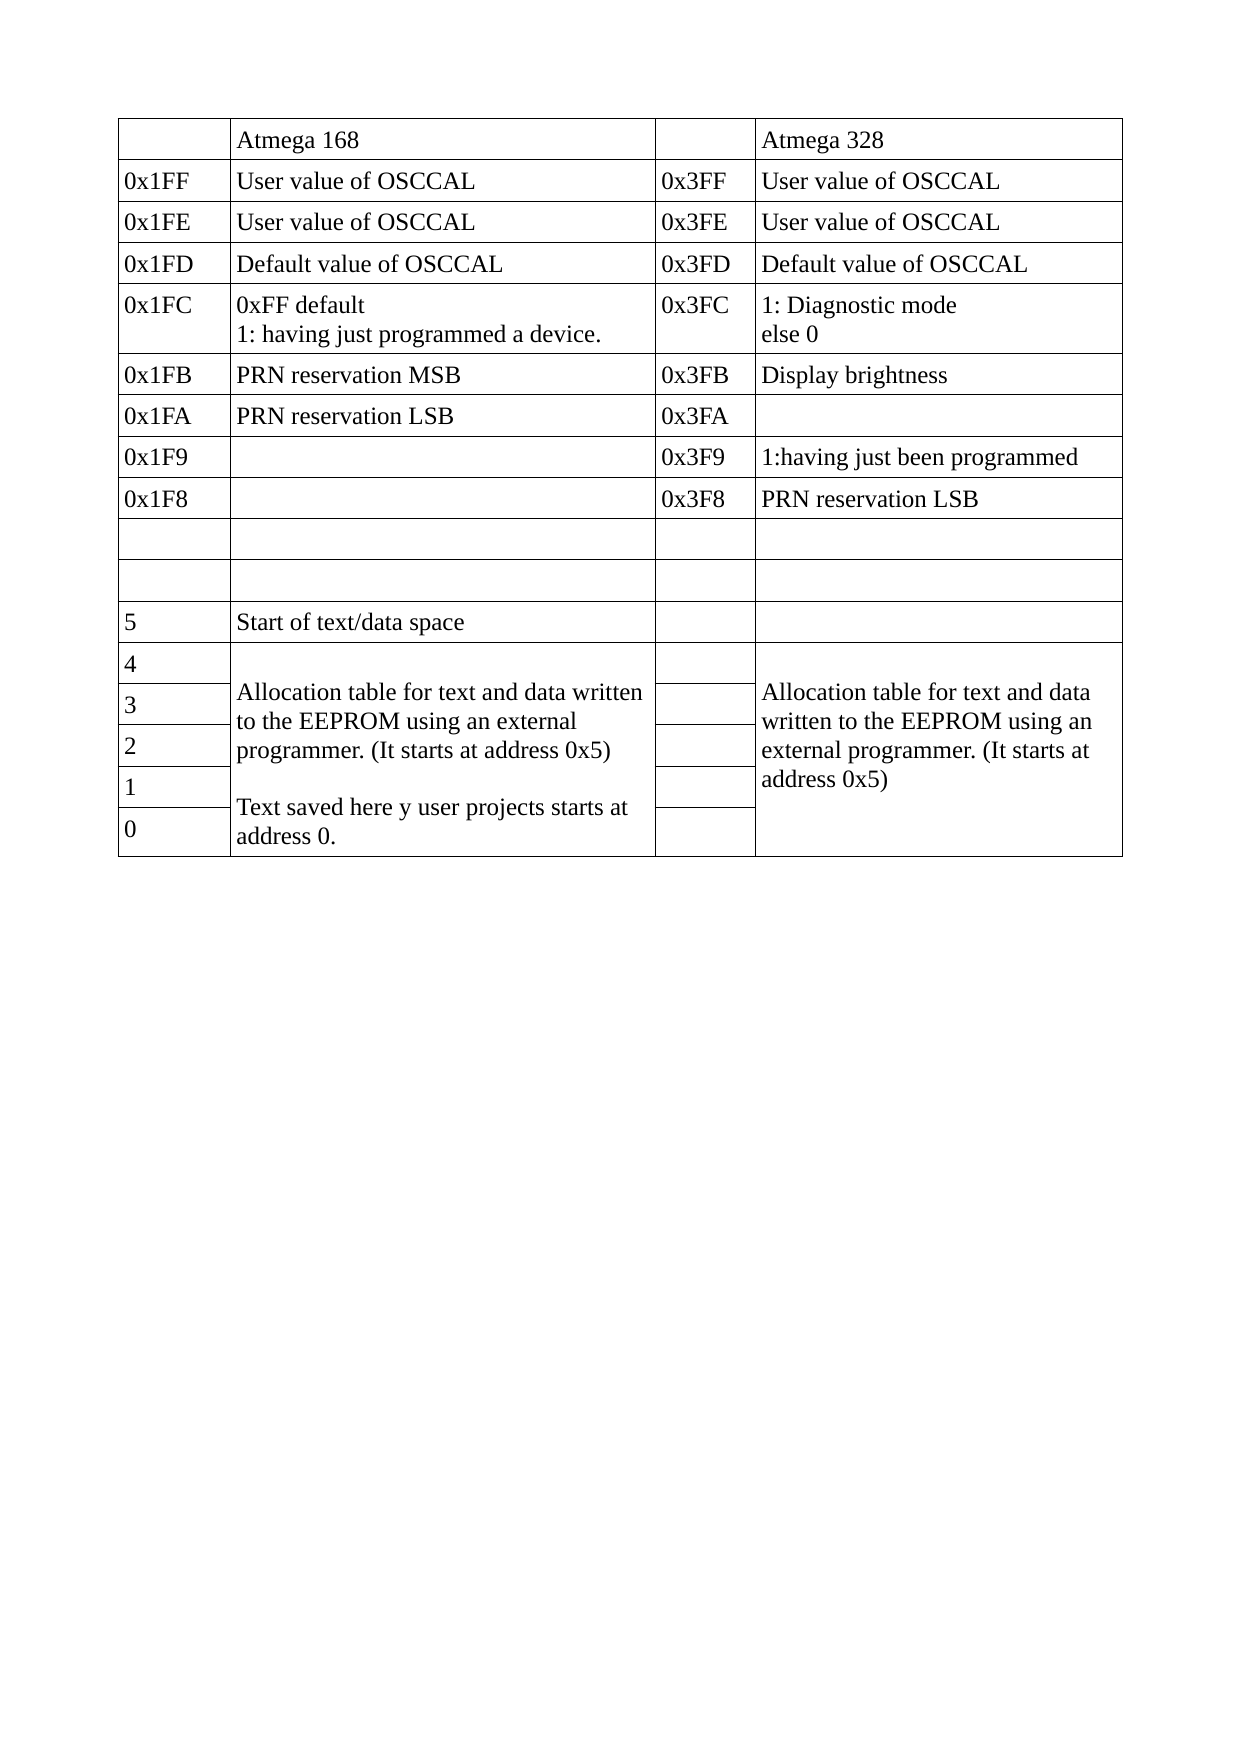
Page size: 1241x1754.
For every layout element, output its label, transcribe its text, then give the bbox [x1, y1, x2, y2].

table_cell Allocation table for text and data written to the EEPROM using an external programmer. (It starts at address 0x5) Text saved here y user projects starts at address 0. [231, 643, 655, 856]
table_cell 0x1FC [119, 284, 230, 353]
table_cell [656, 684, 755, 724]
table_cell 0xFF default 1: having just programmed a device. [231, 284, 655, 353]
table_cell [231, 519, 655, 559]
table_cell [756, 602, 1122, 642]
table_cell [756, 560, 1122, 601]
table_cell [231, 560, 655, 601]
table_cell User value of OSCCAL [231, 202, 655, 242]
table_cell 1 [119, 767, 230, 807]
table_cell 0x3F8 [656, 478, 755, 518]
table_cell [656, 643, 755, 683]
table_cell 0x3FE [656, 202, 755, 242]
table_cell [119, 519, 230, 559]
table_cell 1:having just been programmed [756, 437, 1122, 477]
table_cell 0x1F9 [119, 437, 230, 477]
table_cell [119, 560, 230, 601]
table_cell 0x1FB [119, 354, 230, 394]
table_cell 0x1FE [119, 202, 230, 242]
table_cell Allocation table for text and data written to the EEPROM using an external programmer. (It starts at address 0x5) [756, 643, 1122, 856]
table_cell 0x3FD [656, 243, 755, 283]
table_cell 0x3FA [656, 395, 755, 436]
table_cell 0x3FF [656, 160, 755, 201]
table_header [119, 119, 230, 159]
table_cell 0x3FC [656, 284, 755, 353]
table_header Atmega 168 [231, 119, 655, 159]
table_cell 0x3FB [656, 354, 755, 394]
table_cell 0 [119, 808, 230, 856]
table_cell [656, 519, 755, 559]
table_cell PRN reservation MSB [231, 354, 655, 394]
table_cell PRN reservation LSB [756, 478, 1122, 518]
table_cell [656, 725, 755, 766]
table_cell [231, 478, 655, 518]
table_cell Display brightness [756, 354, 1122, 394]
table_cell User value of OSCCAL [756, 160, 1122, 201]
table_cell 0x1FA [119, 395, 230, 436]
table_cell 1: Diagnostic mode else 0 [756, 284, 1122, 353]
table_cell 0x1FD [119, 243, 230, 283]
table_cell PRN reservation LSB [231, 395, 655, 436]
table_cell 2 [119, 725, 230, 766]
table_cell [656, 560, 755, 601]
table_cell 0x1FF [119, 160, 230, 201]
table_cell User value of OSCCAL [231, 160, 655, 201]
table_cell Default value of OSCCAL [231, 243, 655, 283]
table_cell [231, 437, 655, 477]
table_cell 3 [119, 684, 230, 724]
table_cell [656, 808, 755, 856]
table_cell 0x3F9 [656, 437, 755, 477]
table_cell [656, 602, 755, 642]
table_header Atmega 328 [756, 119, 1122, 159]
table_cell 5 [119, 602, 230, 642]
table_cell Start of text/data space [231, 602, 655, 642]
table_cell [756, 519, 1122, 559]
table_header [656, 119, 755, 159]
table_cell [756, 395, 1122, 436]
table_cell User value of OSCCAL [756, 202, 1122, 242]
table_cell Default value of OSCCAL [756, 243, 1122, 283]
table_cell 4 [119, 643, 230, 683]
table_cell 0x1F8 [119, 478, 230, 518]
table_cell [656, 767, 755, 807]
